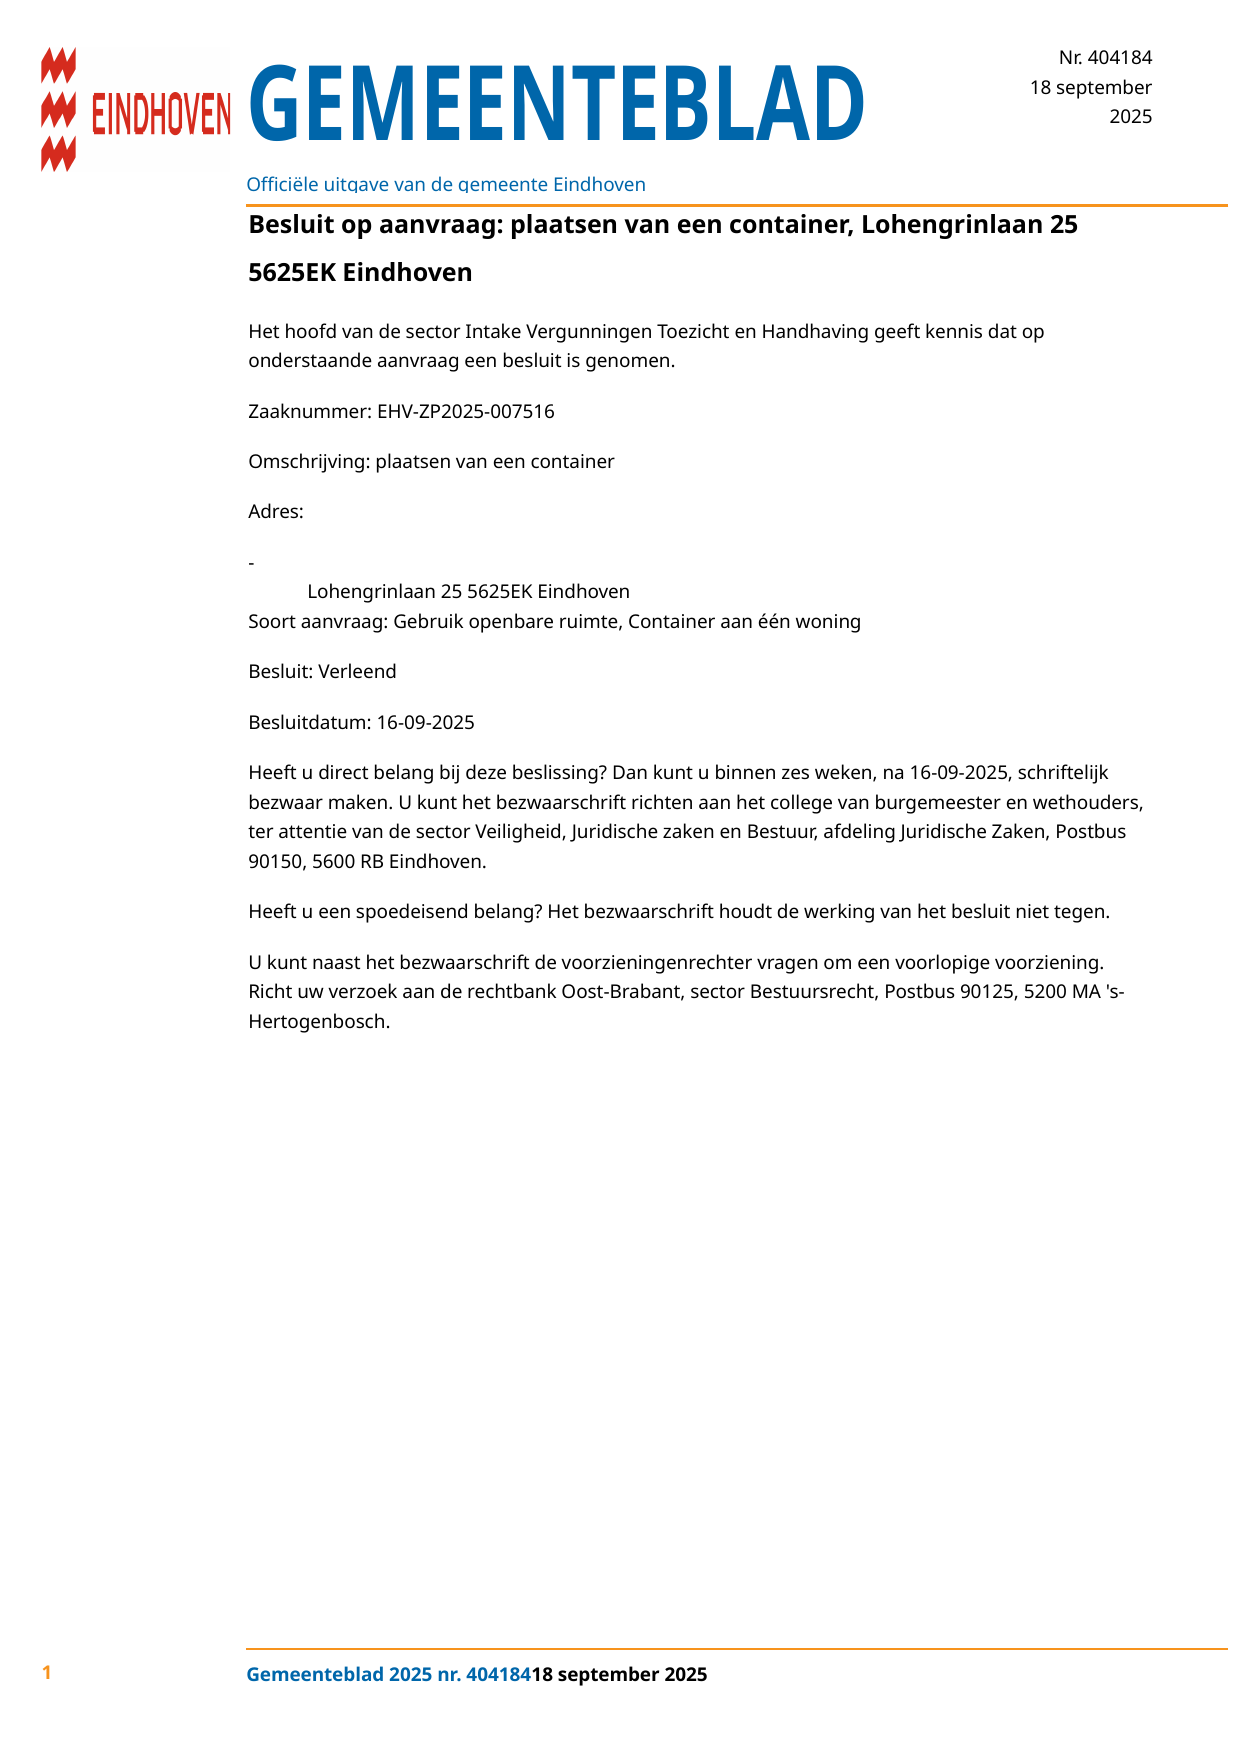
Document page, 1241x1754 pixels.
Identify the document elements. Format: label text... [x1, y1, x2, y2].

text Zaaknummer: EHV-ZP2025-007516 [248, 398, 1152, 424]
text Adres: [248, 499, 1152, 524]
picture [41, 47, 231, 172]
text Heeft u een spoedeisend belang? Het bezwaarschrift houdt de werking van het besluit niet tegen. [248, 899, 1152, 924]
text Besluit op aanvraag: plaatsen van een container, Lohengrinlaan 25 5625EK Eindhoven [248, 207, 1152, 288]
text U kunt naast het bezwaarschrift de voorzieningenrechter vragen om een voorlopige voorziening. Richt uw verzoek aan de rechtbank Oost-Brabant, sector Bestuursrecht, Postbus 90125, 5200 MA 's-Hertogenbosch. [248, 949, 1152, 1034]
text Besluitdatum: 16-09-2025 [248, 709, 1152, 735]
text Omschrijving: plaatsen van een container [248, 448, 1152, 474]
text Heeft u direct belang bij deze beslissing? Dan kunt u binnen zes weken, na 16-09-2025, schriftelijk bezwaar maken. U kunt het bezwaarschrift richten aan het college van burgemeester en wethouders, ter attentie van de sector Veiligheid, Juridische zaken en Bestuur, afdeling Juridische Zaken, Postbus 90150, 5600 RB Eindhoven. [248, 759, 1152, 874]
list Lohengrinlaan 25 5625EK Eindhoven [248, 579, 1152, 604]
text Besluit: Verleend [248, 659, 1152, 684]
text Het hoofd van de sector Intake Vergunningen Toezicht en Handhaving geeft kennis dat op onderstaande aanvraag een besluit is genomen. [248, 318, 1152, 373]
text Soort aanvraag: Gebruik openbare ruimte, Container aan één woning [248, 608, 1152, 634]
